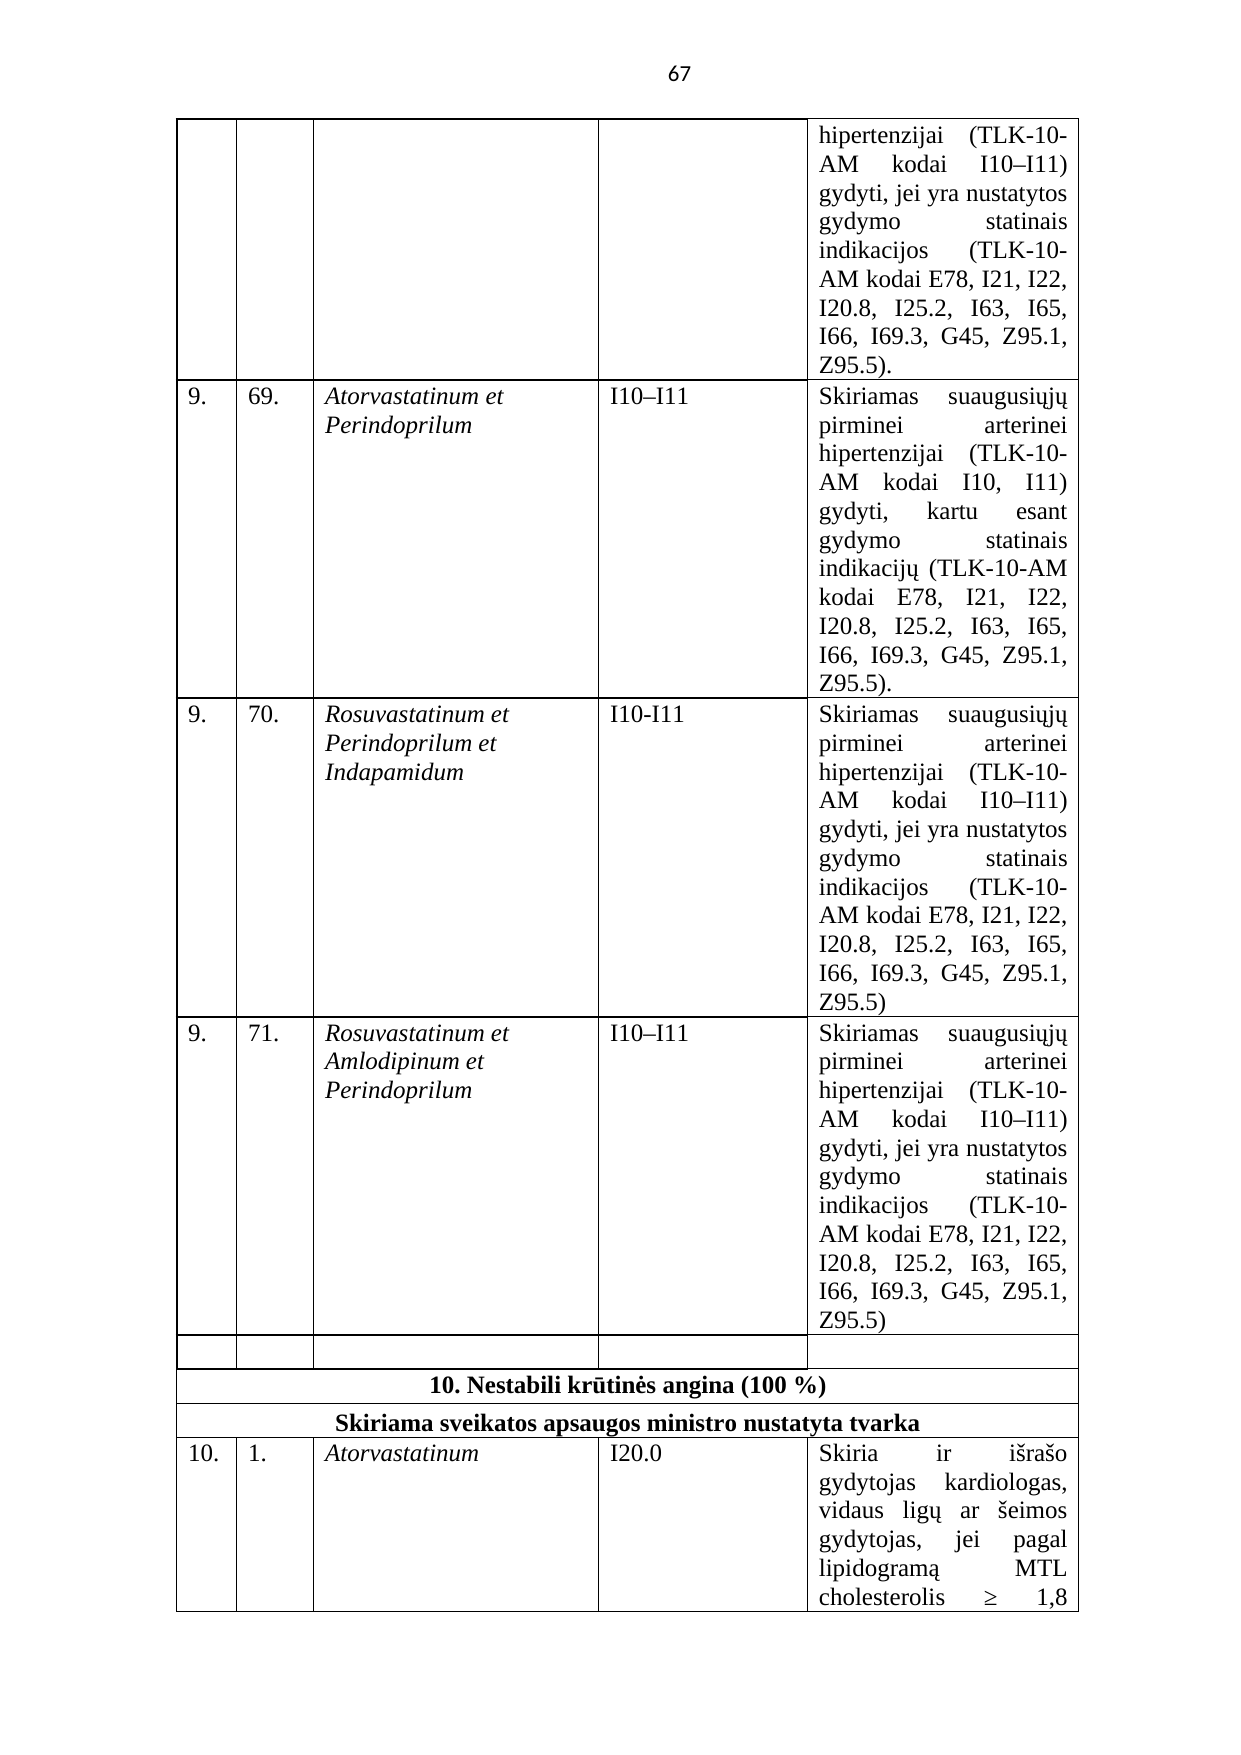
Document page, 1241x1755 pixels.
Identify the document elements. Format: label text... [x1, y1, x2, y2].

table_cell [1109, 1334, 1123, 1368]
table_cell [1099, 1016, 1103, 1334]
table_cell [1099, 1403, 1103, 1437]
table_cell [1079, 1437, 1083, 1611]
table_cell 1. [237, 1438, 313, 1611]
table_cell [1088, 1403, 1093, 1437]
table_cell [1079, 697, 1083, 1016]
table_cell [1109, 379, 1123, 697]
table_cell Rosuvastatinum et Amlodipinum et Perindoprilum [314, 1018, 598, 1334]
table_cell [1088, 118, 1093, 379]
table_cell [1088, 697, 1093, 1016]
table_cell [1088, 1016, 1093, 1334]
table_cell [1099, 697, 1103, 1016]
table_cell [1103, 1403, 1109, 1437]
table_cell Skiriama sveikatos apsaugos ministro nustatyta tvarka [177, 1404, 1078, 1437]
table_cell [1088, 1437, 1093, 1611]
table_cell 9. [178, 1018, 236, 1334]
table_cell [1084, 1403, 1088, 1437]
table_cell [1088, 379, 1093, 697]
table_cell I20.0 [599, 1438, 807, 1611]
table_cell [1109, 1368, 1123, 1403]
table_cell [1103, 118, 1109, 379]
table_cell Atorvastatinum et Perindoprilum [314, 381, 598, 697]
table_cell [1109, 118, 1123, 379]
table_cell [1109, 1437, 1123, 1611]
table_cell I10-I11 [599, 699, 807, 1016]
table_cell [1084, 697, 1088, 1016]
table_cell [1088, 1368, 1093, 1403]
table_cell 9. [178, 381, 236, 697]
table_cell Skiriamas suaugusiųjų pirminei arterinei hipertenzijai (TLK-10-AM kodai I10–I11) gydyti, jei yra nustatytos gydymo statinais indikacijos (TLK-10-AM kodai E78, I21, I22, I20.8, I25.2, I63, I65, I66, I69.3, G45, Z95.1, Z95.5) [808, 1017, 1078, 1334]
table_cell [1079, 1016, 1083, 1334]
table_cell [808, 1335, 1078, 1368]
table_cell [1103, 1368, 1109, 1403]
table_cell [1084, 1437, 1088, 1611]
table_cell hipertenzijai (TLK-10-AM kodai I10–I11) gydyti, jei yra nustatytos gydymo statinais indikacijos (TLK-10-AM kodai E78, I21, I22, I20.8, I25.2, I63, I65, I66, I69.3, G45, Z95.1, Z95.5). [808, 119, 1078, 379]
table_cell [1093, 1016, 1099, 1334]
table_cell [1088, 1334, 1093, 1368]
table_cell [314, 1336, 598, 1368]
table_cell [237, 120, 313, 379]
table_cell Skiriamas suaugusiųjų pirminei arterinei hipertenzijai (TLK-10-AM kodai I10–I11) gydyti, jei yra nustatytos gydymo statinais indikacijos (TLK-10-AM kodai E78, I21, I22, I20.8, I25.2, I63, I65, I66, I69.3, G45, Z95.1, Z95.5) [808, 698, 1078, 1016]
table_cell [1084, 379, 1088, 697]
table_cell [1099, 1368, 1103, 1403]
table_cell 10. Nestabili krūtinės angina (100 %) [177, 1369, 1078, 1403]
table_cell [1093, 1368, 1099, 1403]
table_cell [178, 120, 236, 379]
table_cell [1079, 379, 1083, 697]
table_cell [1079, 1368, 1083, 1403]
table_cell [1084, 1016, 1088, 1334]
table_cell [1084, 1368, 1088, 1403]
table_cell [1093, 118, 1099, 379]
table_cell [1093, 1334, 1099, 1368]
table_cell [1084, 118, 1088, 379]
table_cell [314, 120, 598, 379]
table_cell Rosuvastatinum et Perindoprilum et Indapamidum [314, 699, 598, 1016]
table_cell [1099, 118, 1103, 379]
table_cell [1103, 1016, 1109, 1334]
table_cell [1103, 697, 1109, 1016]
table_cell [1079, 118, 1083, 379]
table_cell Skiriamas suaugusiųjų pirminei arterinei hipertenzijai (TLK-10-AM kodai I10, I11) gydyti, kartu esant gydymo statinais indikacijų (TLK-10-AM kodai E78, I21, I22, I20.8, I25.2, I63, I65, I66, I69.3, G45, Z95.1, Z95.5). [808, 380, 1078, 697]
table_cell [1079, 1334, 1083, 1368]
table_cell [1099, 1334, 1103, 1368]
table_cell 10. [177, 1438, 236, 1611]
table_cell [1093, 697, 1099, 1016]
table_cell 71. [237, 1018, 313, 1334]
table_cell [1099, 379, 1103, 697]
table_cell Atorvastatinum [314, 1438, 598, 1611]
table_cell 9. [178, 699, 236, 1016]
table_cell [237, 1336, 313, 1368]
table_cell [1103, 379, 1109, 697]
table_cell [1084, 1334, 1088, 1368]
table_cell [599, 120, 807, 379]
table_cell [1093, 379, 1099, 697]
table_cell [1103, 1437, 1109, 1611]
table_cell Skiria ir išrašo gydytojas kardiologas, vidaus ligų ar šeimos gydytojas, jei pagal lipidogramą MTL cholesterolis ≥ 1,8 [808, 1438, 1078, 1611]
table_cell [1109, 1016, 1123, 1334]
table_cell [1093, 1437, 1099, 1611]
table_cell [1103, 1334, 1109, 1368]
table_cell [1109, 1403, 1123, 1437]
table_cell [1079, 1403, 1083, 1437]
table_cell [1093, 1403, 1099, 1437]
table_cell 70. [237, 699, 313, 1016]
table_cell [178, 1336, 236, 1368]
table_cell [599, 1336, 807, 1368]
table_cell [1099, 1437, 1103, 1611]
table_cell I10–I11 [599, 381, 807, 697]
table_cell I10–I11 [599, 1018, 807, 1334]
table_cell 69. [237, 381, 313, 697]
table_cell [1109, 697, 1123, 1016]
